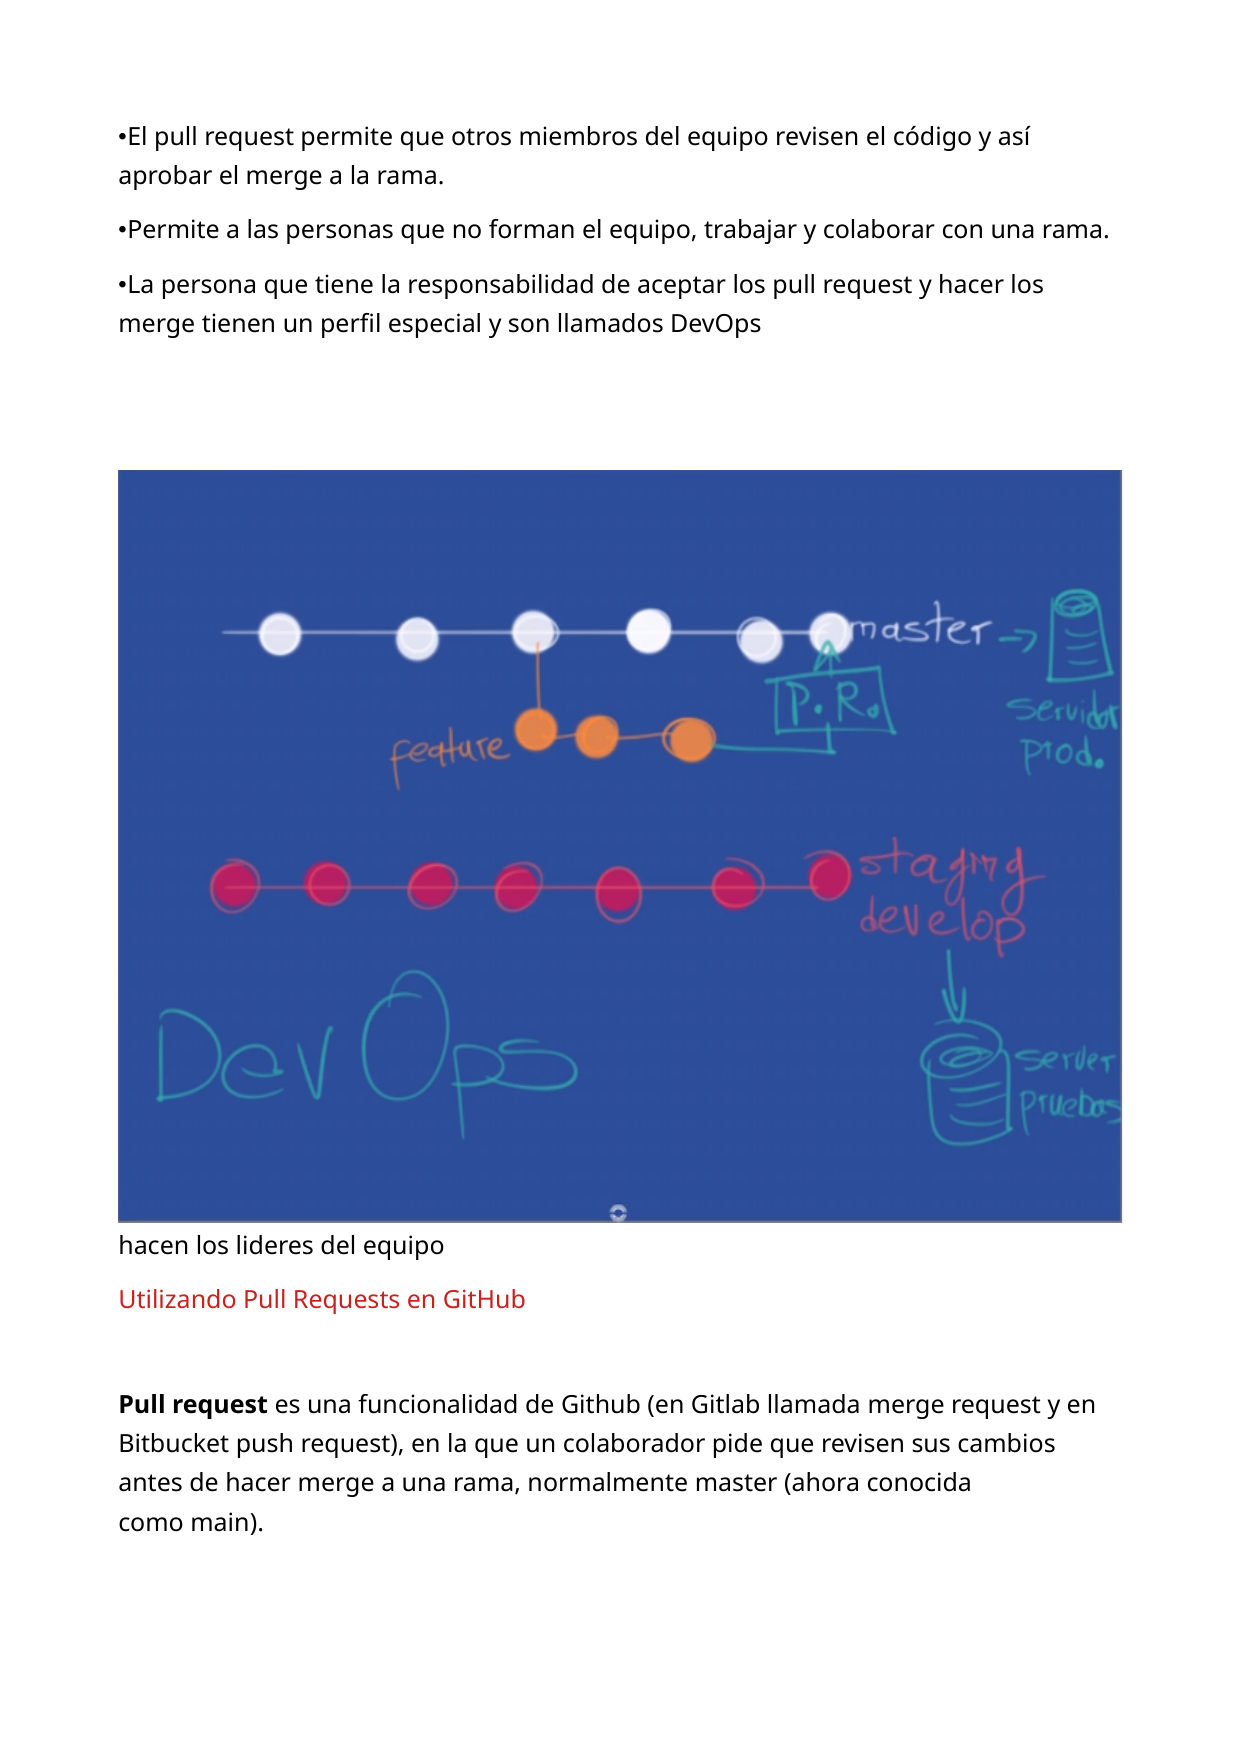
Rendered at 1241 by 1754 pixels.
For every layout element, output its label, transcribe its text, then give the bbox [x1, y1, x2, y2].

text Pull request es una funcionalidad de Github (en Gitlab llamada merge request y en Bitbucket push request), en la que un colaborador pide que revisen sus cambios antes de hacer merge a una rama, normalmente master (ahora conocida como main). [118, 1387, 1122, 1538]
text hacen los lideres del equipo [118, 1223, 1122, 1261]
picture [118, 470, 1123, 1223]
list La persona que tiene la responsabilidad de aceptar los pull request y hacer los merge tienen un perfil especial y son llamados DevOps [118, 267, 1122, 340]
list Permite a las personas que no forman el equipo, trabajar y colaborar con una rama. [118, 212, 1122, 246]
subtitle Utilizando Pull Requests en GitHub [118, 1282, 1122, 1316]
list El pull request permite que otros miembros del equipo revisen el código y así aprobar el merge a la rama. [118, 118, 1122, 191]
